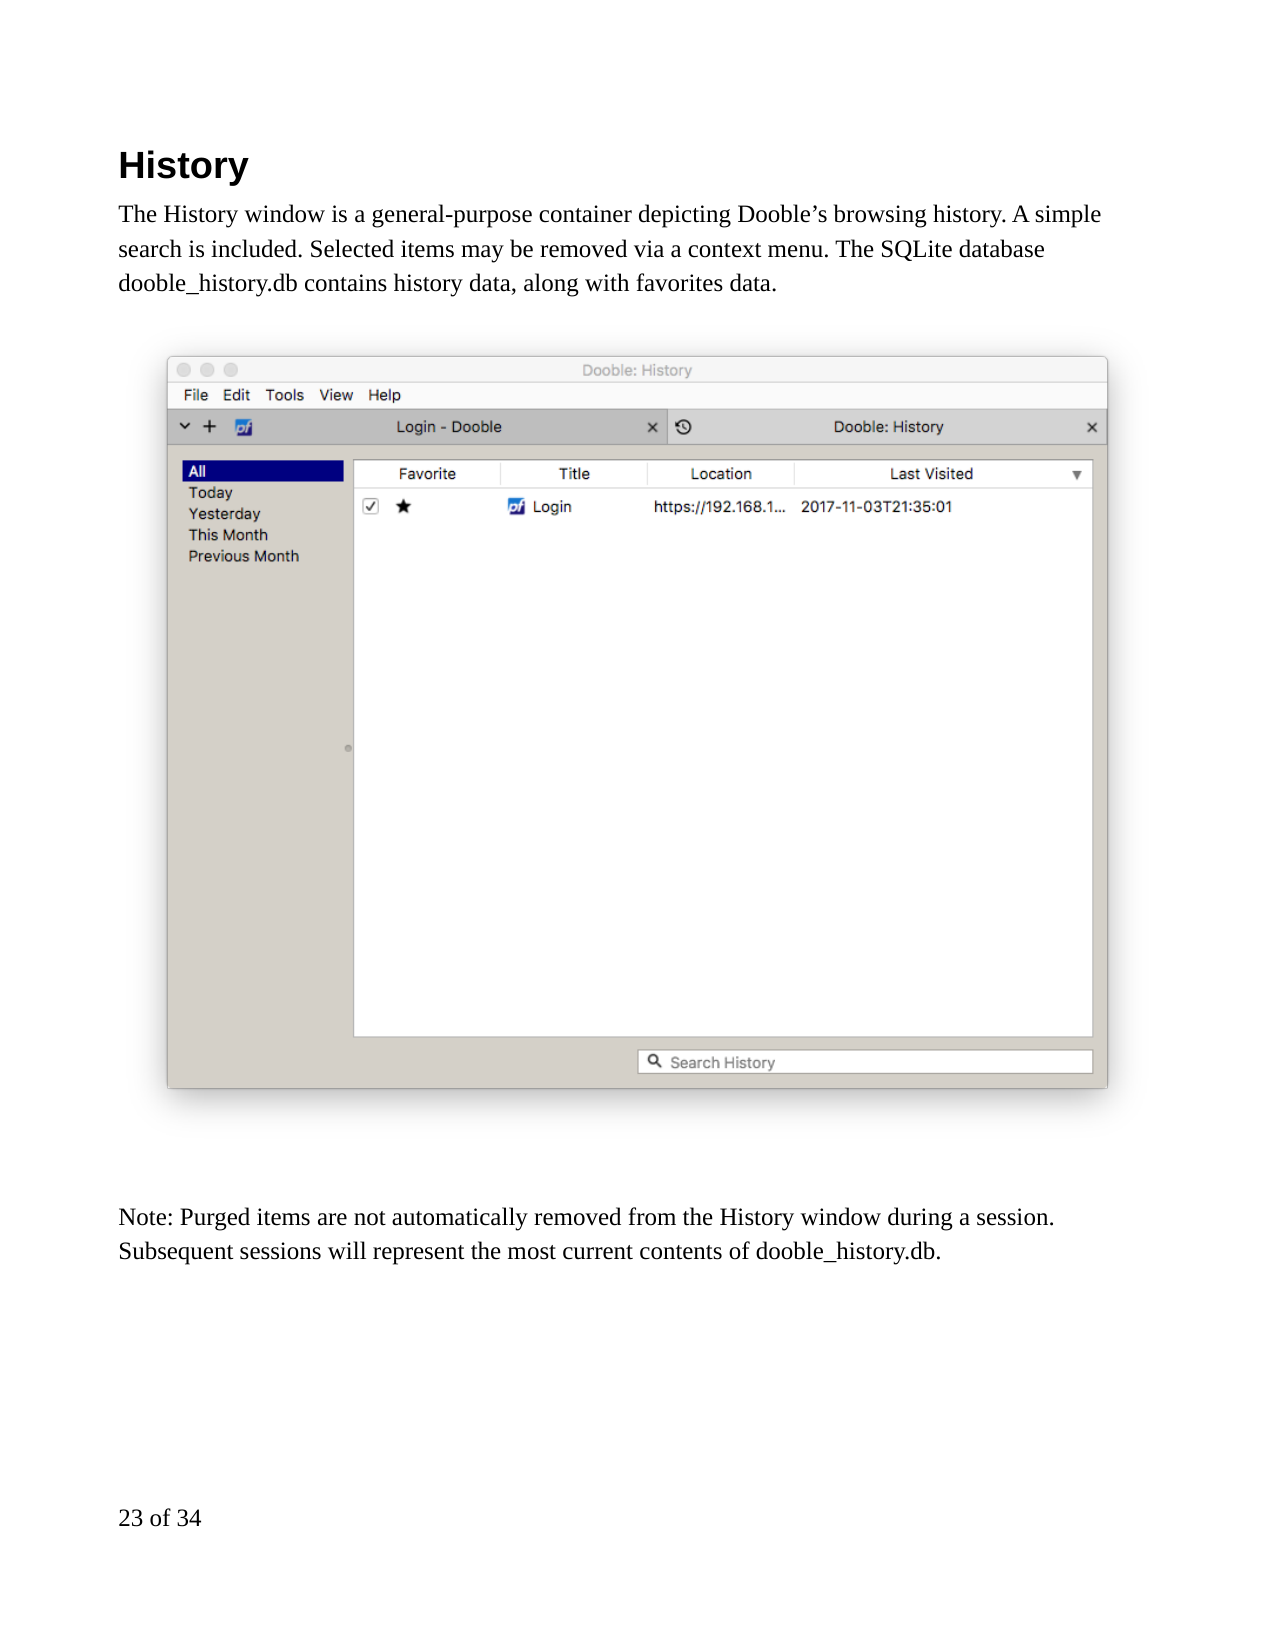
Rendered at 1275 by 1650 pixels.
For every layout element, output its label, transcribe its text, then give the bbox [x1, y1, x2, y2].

subtitle History [118, 143, 1157, 187]
text The History window is a general-purpose container depicting Dooble’s browsing history. A simple search is included. Selected items may be removed via a context menu. The SQLite database dooble_history.db contains history data, along with favorites data. [118, 199, 1157, 297]
picture [118, 317, 1157, 1147]
text Note: Purged items are not automatically removed from the History window during a session. Subsequent sessions will represent the most current contents of dooble_history.db. [118, 1202, 1157, 1265]
